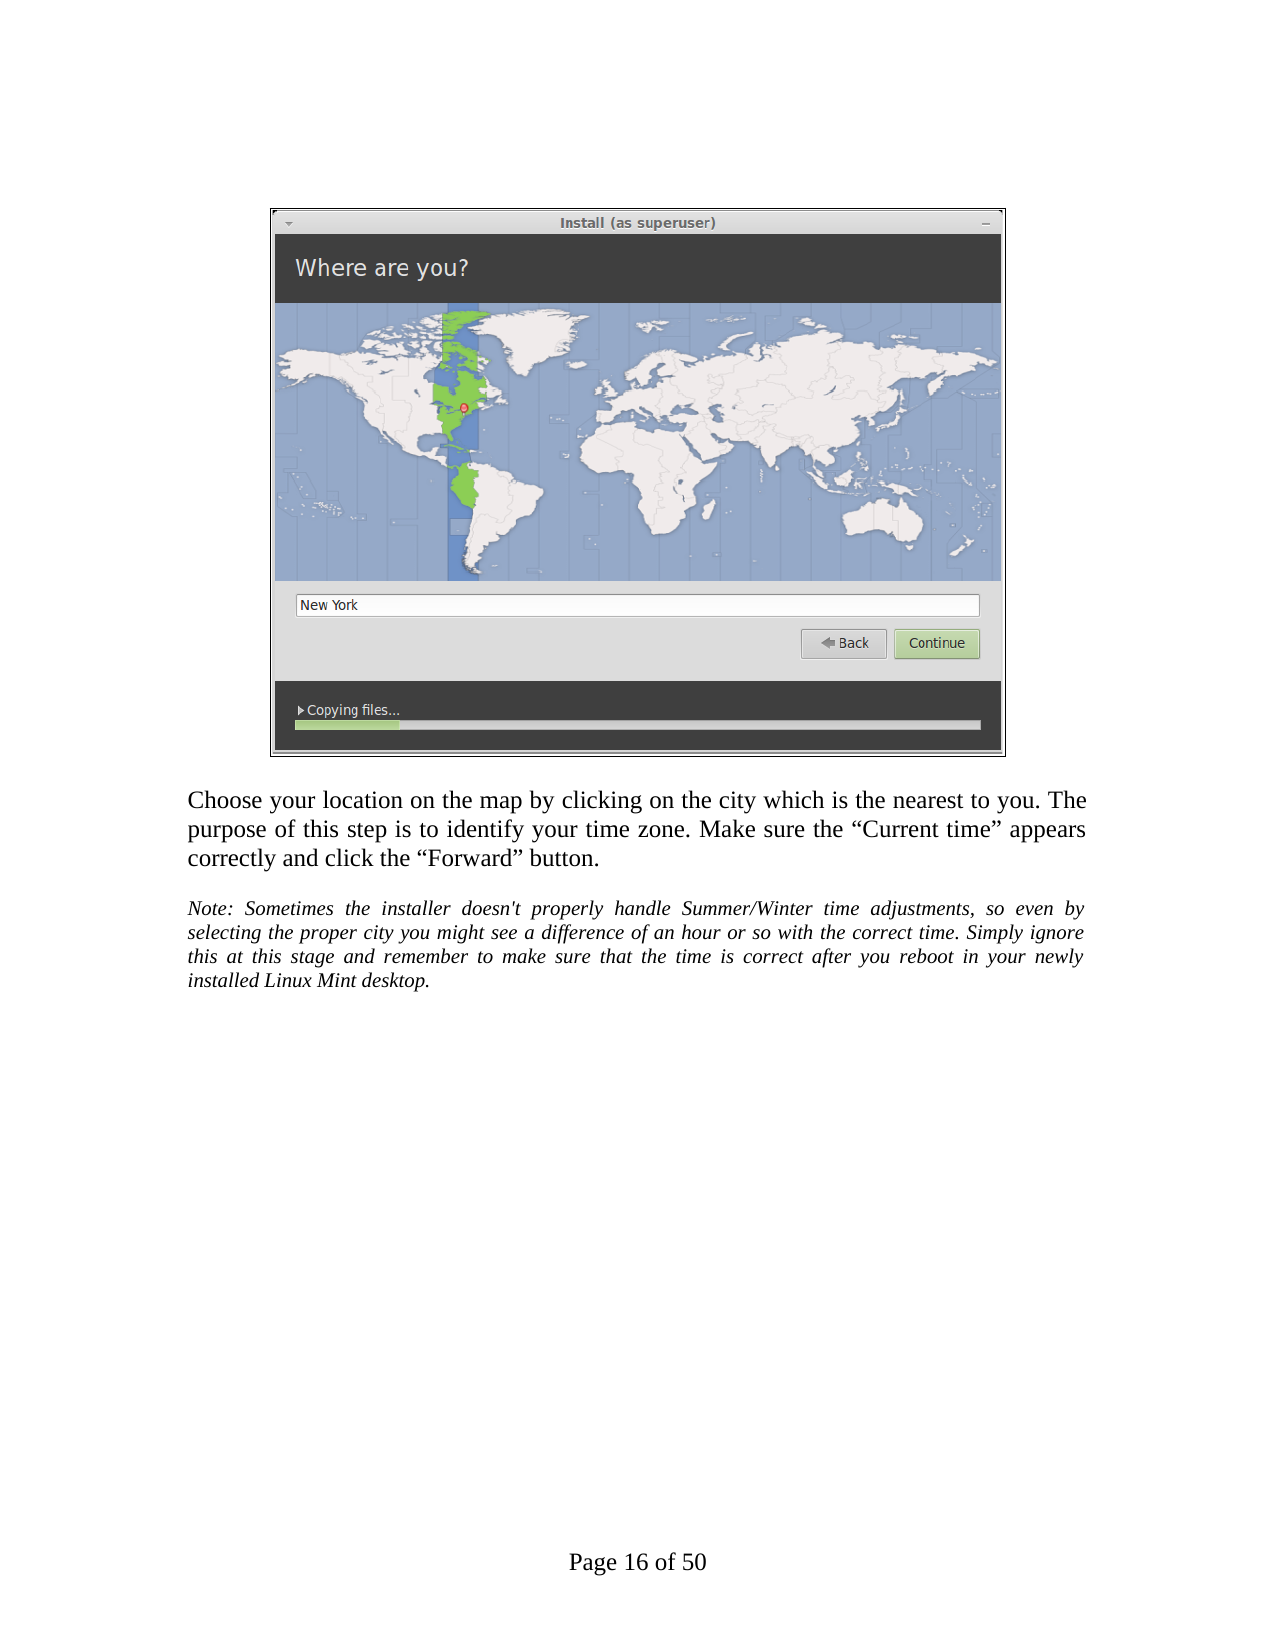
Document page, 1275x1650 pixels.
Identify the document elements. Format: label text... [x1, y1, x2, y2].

picture [272, 210, 1003, 754]
text Choose your location on the map by clicking on the city which is the nearest to you. The purpose of this step is to identify your time zone. Make sure the “Current time” appears correctly and click the “Forward” button. [187, 785, 1087, 872]
text Note: Sometimes the installer doesn't properly handle Summer/Winter time adjustments, so even by selecting the proper city you might see a difference of an hour or so with the correct time. Simply ignore this at this stage and remember to make sure that the time is correct after you reboot in your newly installed Linux Mint desktop. [187, 896, 1087, 992]
